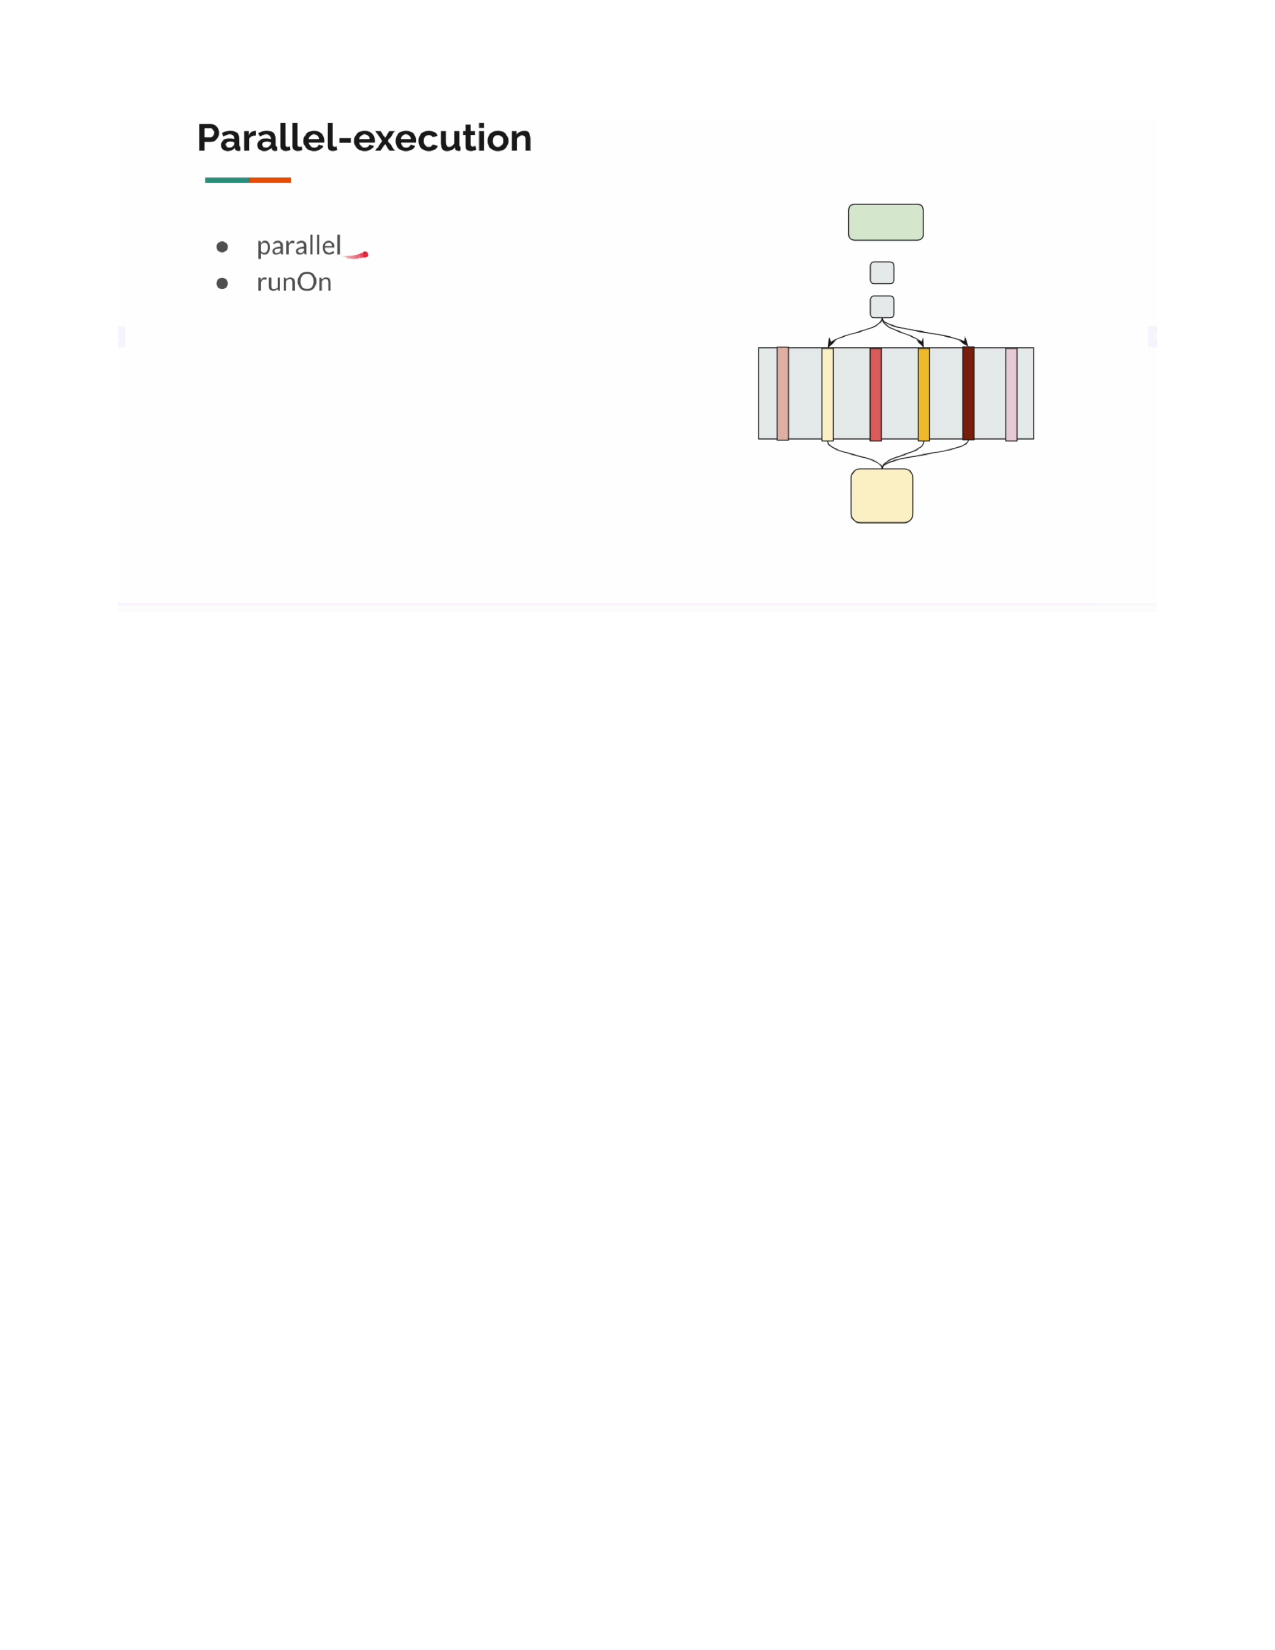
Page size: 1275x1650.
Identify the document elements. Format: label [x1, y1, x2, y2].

picture [118, 118, 1157, 612]
